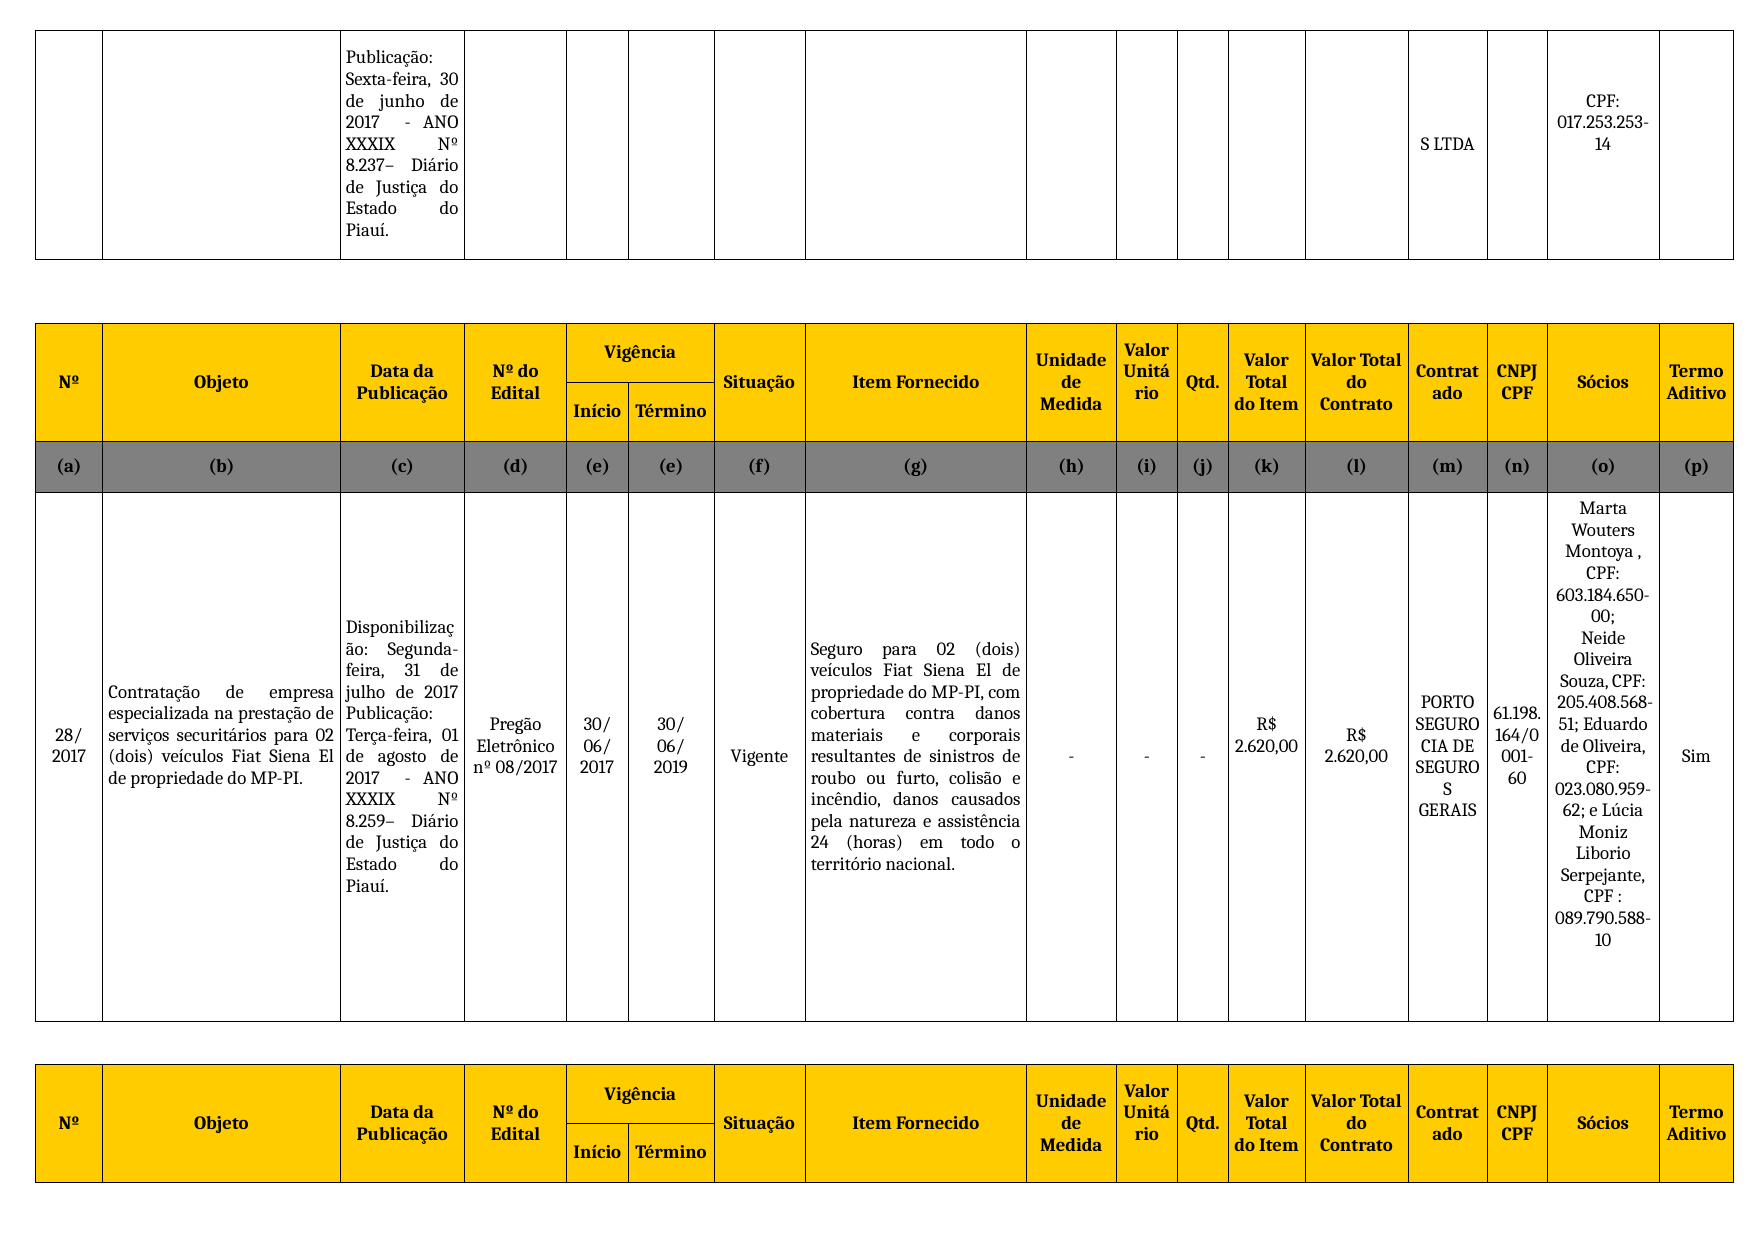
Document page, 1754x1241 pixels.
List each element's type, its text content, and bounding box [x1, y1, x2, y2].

table_cell Disponibilização: Segunda-feira, 31 de julho de 2017 Publicação: Terça-feira, 01 de agosto de 2017 - ANO XXXIX Nº 8.259– Diário de Justiça do Estado do Piauí. [341, 493, 464, 1021]
table_header Termo Aditivo [1660, 324, 1733, 441]
table_cell [1027, 31, 1116, 258]
table_header Data da Publicação [341, 1065, 464, 1182]
table_cell [629, 31, 714, 258]
table_cell [1229, 31, 1305, 258]
table_cell 28/ 2017 [36, 493, 102, 1021]
table_cell (e) [567, 442, 628, 492]
table_cell (l) [1306, 442, 1408, 492]
table_header Objeto [103, 1065, 340, 1182]
table_header Nº do Edital [465, 324, 566, 441]
table_header Valor Unitário [1117, 324, 1177, 441]
table_cell (p) [1660, 442, 1733, 492]
table_cell 30/ 06/ 2019 [629, 493, 714, 1021]
table_cell CPF: 017.253.253-14 [1548, 31, 1659, 258]
table_cell [1488, 31, 1547, 258]
table_cell Marta Wouters Montoya , CPF: 603.184.650-00; Neide Oliveira Souza, CPF: 205.408.568-51; Eduardo de Oliveira, CPF: 023.080.959-62; e Lúcia Moniz Liborio Serpejante, CPF : 089.790.588-10 [1548, 493, 1659, 1021]
table_header Contratado [1409, 324, 1487, 441]
table_header Sócios [1548, 1065, 1659, 1182]
table_cell Seguro para 02 (dois) veículos Fiat Siena El de propriedade do MP-PI, com cobertura contra danos materiais e corporais resultantes de sinistros de roubo ou furto, colisão e incêndio, danos causados pela natureza e assistência 24 (horas) em todo o território nacional. [806, 493, 1026, 1021]
table_cell (a) [36, 442, 102, 492]
table_cell (b) [103, 442, 340, 492]
table_cell (c) [341, 442, 464, 492]
table_cell (j) [1178, 442, 1228, 492]
table_header Valor Total do Contrato [1306, 324, 1408, 441]
table_cell - [1027, 493, 1116, 1021]
table_header Nº do Edital [465, 1065, 566, 1182]
table_cell [806, 31, 1026, 258]
table_header Termo Aditivo [1660, 1065, 1733, 1182]
table_cell Início [567, 1124, 628, 1182]
table_cell (k) [1229, 442, 1305, 492]
table_header CNPJ CPF [1488, 324, 1547, 441]
table_cell (o) [1548, 442, 1659, 492]
table_cell Contratação de empresa especializada na prestação de serviços securitários para 02 (dois) veículos Fiat Siena El de propriedade do MP-PI. [103, 493, 340, 1021]
table_header Unidade de Medida [1027, 324, 1116, 441]
table_header Nº [36, 324, 102, 441]
table_cell (d) [465, 442, 566, 492]
table_cell [465, 31, 566, 258]
table_cell 30/ 06/ 2017 [567, 493, 628, 1021]
table_header Item Fornecido [806, 324, 1026, 441]
table_cell Publicação: Sexta-feira, 30 de junho de 2017 - ANO XXXIX Nº 8.237– Diário de Justiça do Estado do Piauí. [341, 31, 464, 258]
table_header Situação [715, 1065, 805, 1182]
table_cell R$ 2.620,00 [1229, 493, 1305, 1021]
table_header Nº [36, 1065, 102, 1182]
table_cell [1660, 31, 1733, 258]
table_cell Vigente [715, 493, 805, 1021]
table_header Valor Unitário [1117, 1065, 1177, 1182]
table_cell [715, 31, 805, 258]
table_cell (h) [1027, 442, 1116, 492]
table_cell (i) [1117, 442, 1177, 492]
table_cell (f) [715, 442, 805, 492]
table_cell (g) [806, 442, 1026, 492]
table_cell Término [629, 383, 714, 441]
table_cell Término [629, 1124, 714, 1182]
table_cell [1178, 31, 1228, 258]
table_cell Sim [1660, 493, 1733, 1021]
table_cell - [1178, 493, 1228, 1021]
table_header Sócios [1548, 324, 1659, 441]
table_cell [1117, 31, 1177, 258]
table_cell [567, 31, 628, 258]
table_header Situação [715, 324, 805, 441]
table_header Qtd. [1178, 1065, 1228, 1182]
table_header Unidade de Medida [1027, 1065, 1116, 1182]
table_cell [103, 31, 340, 258]
table_cell Início [567, 383, 628, 441]
table_cell R$ 2.620,00 [1306, 493, 1408, 1021]
table_header CNPJ CPF [1488, 1065, 1547, 1182]
table_header Vigência [567, 324, 714, 382]
table_cell Pregão Eletrônico nº 08/2017 [465, 493, 566, 1021]
table_header Contratado [1409, 1065, 1487, 1182]
table_header Data da Publicação [341, 324, 464, 441]
table_header Objeto [103, 324, 340, 441]
table_cell - [1117, 493, 1177, 1021]
table_header Vigência [567, 1065, 714, 1123]
table_header Valor Total do Item [1229, 324, 1305, 441]
table_cell PORTO SEGURO CIA DE SEGUROS GERAIS [1409, 493, 1487, 1021]
table_header Item Fornecido [806, 1065, 1026, 1182]
table_header Valor Total do Contrato [1306, 1065, 1408, 1182]
table_header Valor Total do Item [1229, 1065, 1305, 1182]
table_cell [36, 31, 102, 258]
table_cell (m) [1409, 442, 1487, 492]
table_cell (e) [629, 442, 714, 492]
table_cell [1306, 31, 1408, 258]
table_header Qtd. [1178, 324, 1228, 441]
table_cell 61.198.164/0001-60 [1488, 493, 1547, 1021]
table_cell S LTDA [1409, 31, 1487, 258]
table_cell (n) [1488, 442, 1547, 492]
